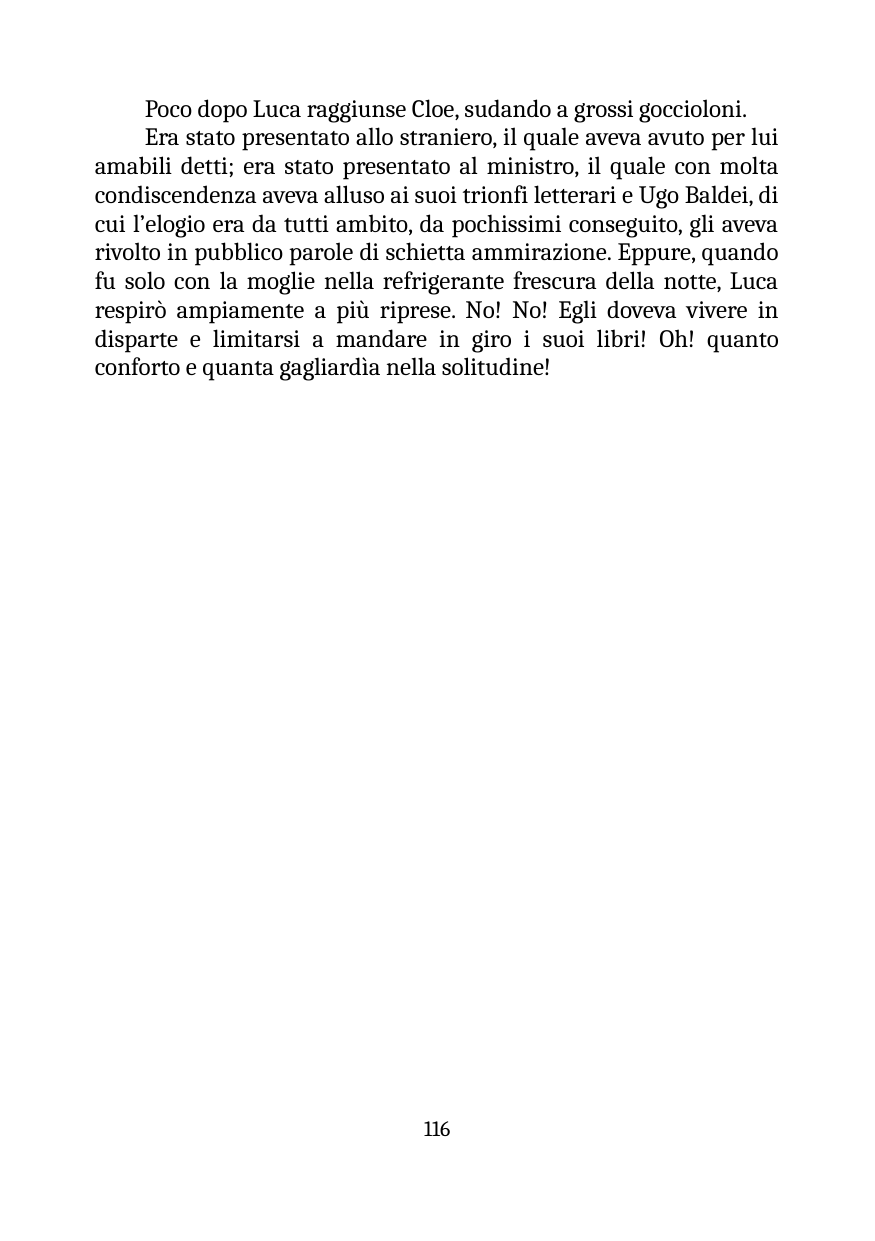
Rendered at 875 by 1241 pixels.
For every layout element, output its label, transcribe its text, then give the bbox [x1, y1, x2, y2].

text Era stato presentato allo straniero, il quale aveva avuto per lui amabili detti; era stato presentato al ministro, il quale con molta condiscendenza aveva alluso ai suoi trionfi letterari e Ugo Baldei, di cui l’elogio era da tutti ambito, da pochissimi conseguito, gli aveva rivolto in pubblico parole di schietta ammirazione. Eppure, quando fu solo con la moglie nella refrigerante frescura della notte, Luca respirò ampiamente a più riprese. No! No! Egli doveva vivere in disparte e limitarsi a mandare in giro i suoi libri! Oh! quanto conforto e quanta gagliardìa nella solitudine! [94, 123, 779, 382]
text Poco dopo Luca raggiunse Cloe, sudando a grossi goccioloni. [94, 94, 779, 123]
